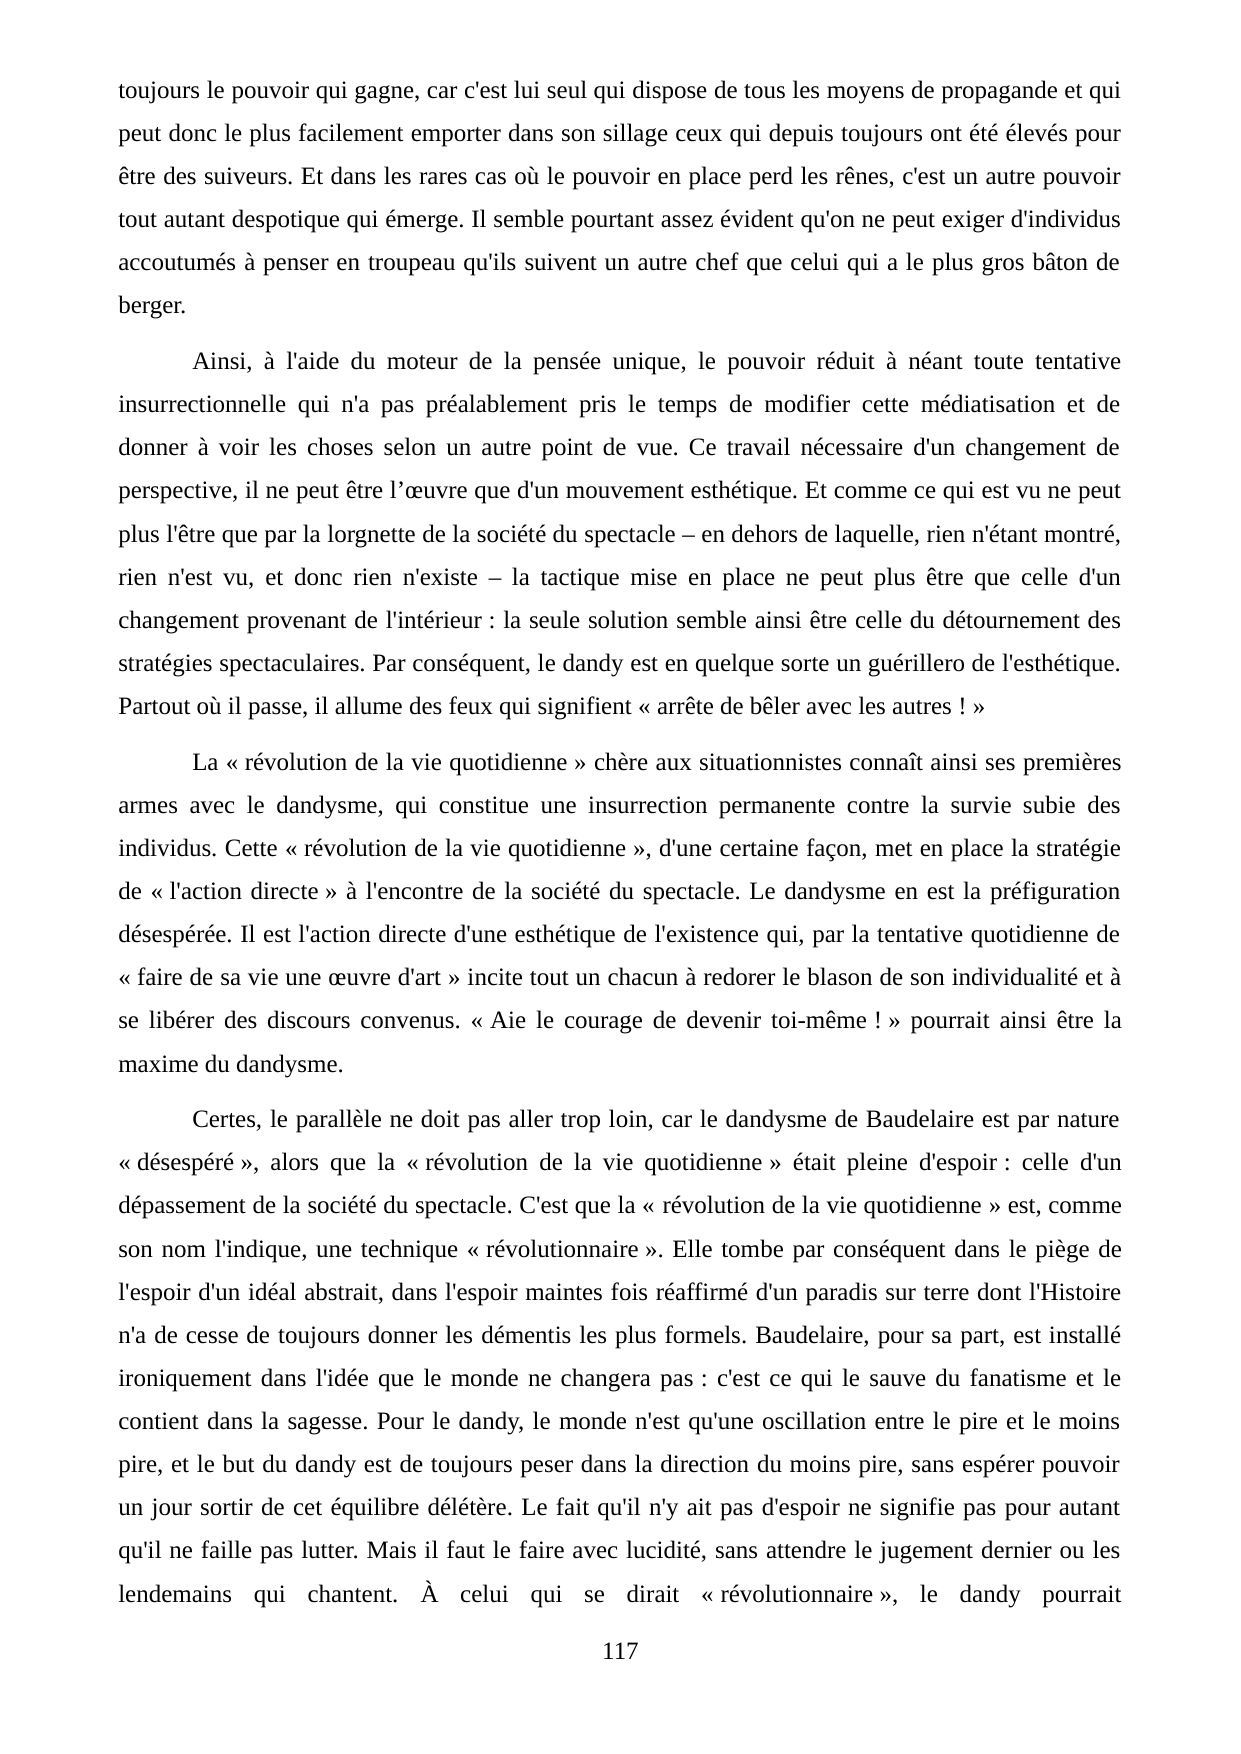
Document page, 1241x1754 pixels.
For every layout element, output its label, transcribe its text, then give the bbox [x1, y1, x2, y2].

text toujours le pouvoir qui gagne, car c'est lui seul qui dispose de tous les moyens de propagande et qui peut donc le plus facilement emporter dans son sillage ceux qui depuis toujours ont été élevés pour être des suiveurs. Et dans les rares cas où le pouvoir en place perd les rênes, c'est un autre pouvoir tout autant despotique qui émerge. Il semble pourtant assez évident qu'on ne peut exiger d'individus accoutumés à penser en troupeau qu'ils suivent un autre chef que celui qui a le plus gros bâton de berger. [118, 75, 1122, 319]
text Ainsi, à l'aide du moteur de la pensée unique, le pouvoir réduit à néant toute tentative insurrectionnelle qui n'a pas préalablement pris le temps de modifier cette médiatisation et de donner à voir les choses selon un autre point de vue. Ce travail nécessaire d'un changement de perspective, il ne peut être l’œuvre que d'un mouvement esthétique. Et comme ce qui est vu ne peut plus l'être que par la lorgnette de la société du spectacle – en dehors de laquelle, rien n'étant montré, rien n'est vu, et donc rien n'existe – la tactique mise en place ne peut plus être que celle d'un changement provenant de l'intérieur : la seule solution semble ainsi être celle du détournement des stratégies spectaculaires. Par conséquent, le dandy est en quelque sorte un guérillero de l'esthétique. Partout où il passe, il allume des feux qui signifient « arrête de bêler avec les autres ! » [118, 346, 1122, 720]
text La « révolution de la vie quotidienne » chère aux situationnistes connaît ainsi ses premières armes avec le dandysme, qui constitue une insurrection permanente contre la survie subie des individus. Cette « révolution de la vie quotidienne », d'une certaine façon, met en place la stratégie de « l'action directe » à l'encontre de la société du spectacle. Le dandysme en est la préfiguration désespérée. Il est l'action directe d'une esthétique de l'existence qui, par la tentative quotidienne de « faire de sa vie une œuvre d'art » incite tout un chacun à redorer le blason de son individualité et à se libérer des discours convenus. « Aie le courage de devenir toi-même ! » pourrait ainsi être la maxime du dandysme. [118, 747, 1122, 1077]
text Certes, le parallèle ne doit pas aller trop loin, car le dandysme de Baudelaire est par nature « désespéré », alors que la « révolution de la vie quotidienne » était pleine d'espoir : celle d'un dépassement de la société du spectacle. C'est que la « révolution de la vie quotidienne » est, comme son nom l'indique, une technique « révolutionnaire ». Elle tombe par conséquent dans le piège de l'espoir d'un idéal abstrait, dans l'espoir maintes fois réaffirmé d'un paradis sur terre dont l'Histoire n'a de cesse de toujours donner les démentis les plus formels. Baudelaire, pour sa part, est installé ironiquement dans l'idée que le monde ne changera pas : c'est ce qui le sauve du fanatisme et le contient dans la sagesse. Pour le dandy, le monde n'est qu'une oscillation entre le pire et le moins pire, et le but du dandy est de toujours peser dans la direction du moins pire, sans espérer pouvoir un jour sortir de cet équilibre délétère. Le fait qu'il n'y ait pas d'espoir ne signifie pas pour autant qu'il ne faille pas lutter. Mais il faut le faire avec lucidité, sans attendre le jugement dernier ou les lendemains qui chantent. À celui qui se dirait « révolutionnaire », le dandy pourrait [118, 1104, 1122, 1607]
